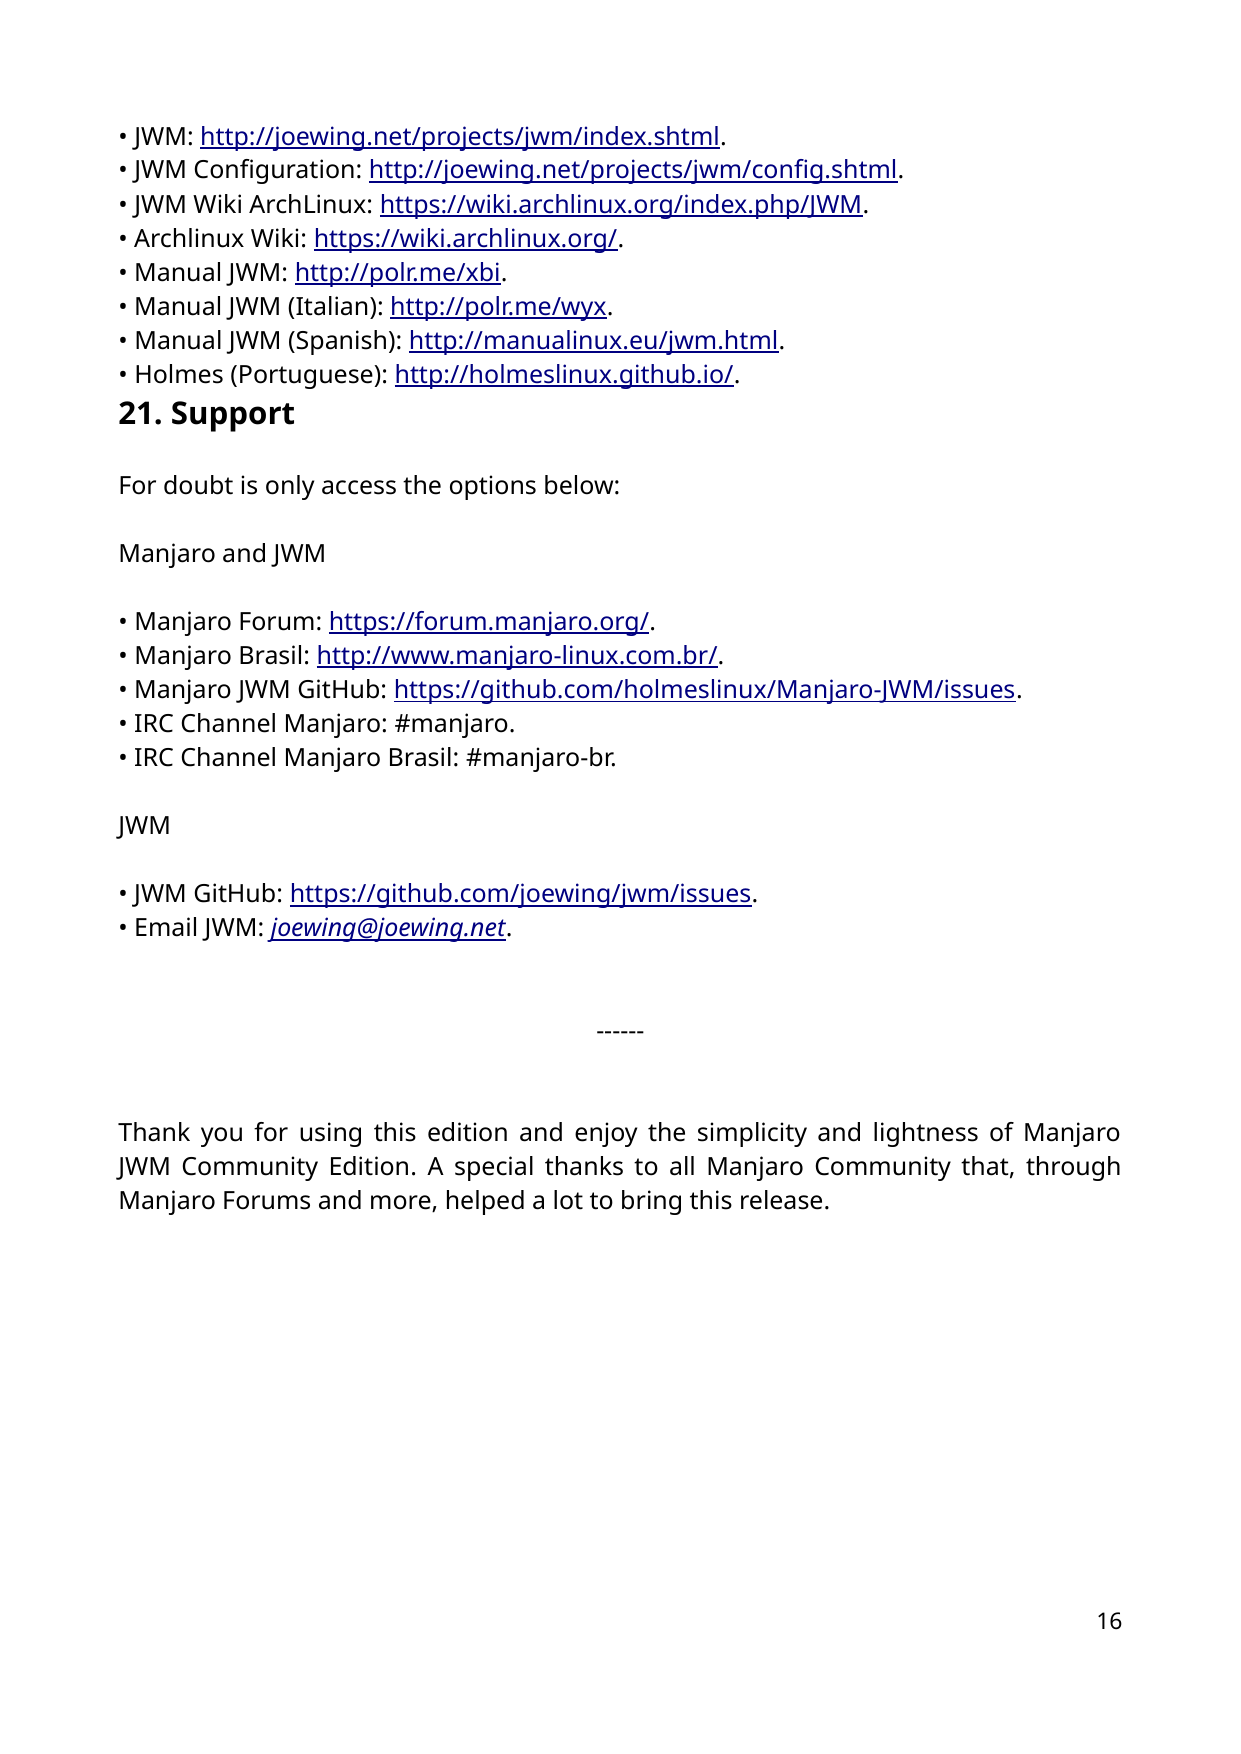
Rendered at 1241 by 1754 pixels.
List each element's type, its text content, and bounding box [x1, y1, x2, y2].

text • Manual JWM (Italian): http://polr.me/wyx. [118, 288, 1122, 322]
text JWM [118, 808, 1122, 842]
text • Manual JWM (Spanish): http://manualinux.eu/jwm.html. [118, 322, 1122, 357]
text For doubt is only access the options below: [118, 467, 1122, 501]
text • Manual JWM: http://polr.me/xbi. [118, 254, 1122, 288]
subtitle 21. Support [118, 391, 1122, 433]
text ------ [118, 1012, 1122, 1046]
text • Email JWM: joewing@joewing.net. [118, 910, 1122, 944]
text Thank you for using this edition and enjoy the simplicity and lightness of Manjaro JWM Community Edition. A special thanks to all Manjaro Community that, through Manjaro Forums and more, helped a lot to bring this release. [118, 1114, 1122, 1217]
text • IRC Channel Manjaro Brasil: #manjaro-br. [118, 740, 1122, 774]
text • JWM: http://joewing.net/projects/jwm/index.shtml. [118, 118, 1122, 152]
text • JWM Wiki ArchLinux: https://wiki.archlinux.org/index.php/JWM. [118, 186, 1122, 220]
text Manjaro and JWM [118, 535, 1122, 569]
text • Manjaro JWM GitHub: https://github.com/holmeslinux/Manjaro-JWM/issues. [118, 672, 1122, 706]
text • Holmes (Portuguese): http://holmeslinux.github.io/. [118, 357, 1122, 391]
text • IRC Channel Manjaro: #manjaro. [118, 706, 1122, 740]
text • JWM Configuration: http://joewing.net/projects/jwm/config.shtml. [118, 152, 1122, 186]
text • Manjaro Forum: https://forum.manjaro.org/. [118, 603, 1122, 638]
text • Manjaro Brasil: http://www.manjaro-linux.com.br/. [118, 638, 1122, 672]
text • JWM GitHub: https://github.com/joewing/jwm/issues. [118, 876, 1122, 910]
text • Archlinux Wiki: https://wiki.archlinux.org/. [118, 220, 1122, 254]
